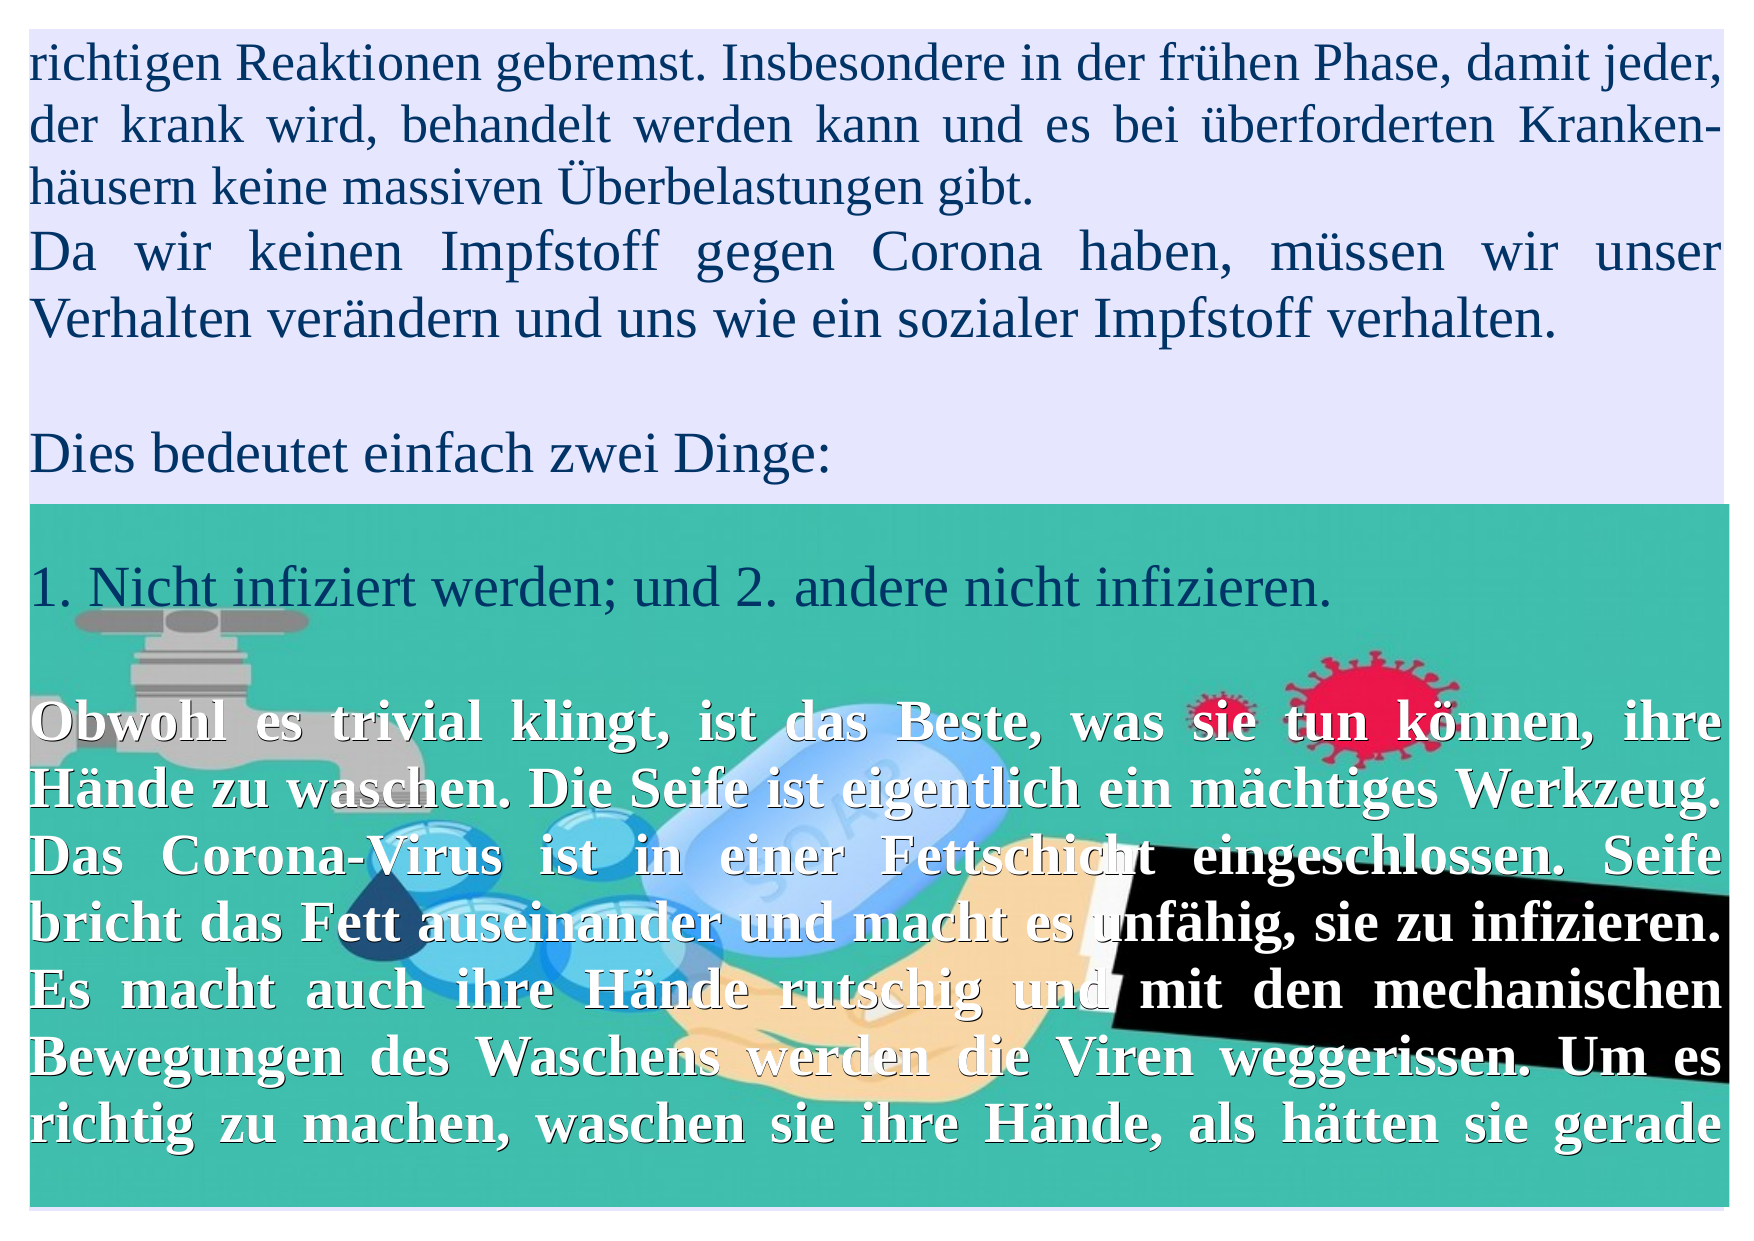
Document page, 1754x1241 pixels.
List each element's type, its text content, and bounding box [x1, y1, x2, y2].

picture [30, 504, 1730, 1207]
picture [30, 838, 35, 872]
picture [42, 918, 51, 939]
picture [45, 1057, 57, 1072]
text Dies bedeutet einfach zwei Dinge: [29, 418, 1724, 485]
text richtigen Reaktionen gebremst. Insbesondere in der frühen Phase, damit jeder, der krank wird, behandelt werden kann und es bei überforderten Kranken-häusern keine massiven Überbelastungen gibt. [29, 29, 1724, 216]
text Da wir keinen Impfstoff gegen Corona haben, müssen wir unser Verhalten verändern und uns wie ein sozialer Impfstoff verhalten. [29, 216, 1724, 351]
picture [30, 972, 35, 1006]
picture [30, 1039, 35, 1073]
picture [45, 840, 59, 871]
picture [30, 771, 35, 805]
text 1. Nicht infiziert werden; und 2. andere nicht infizieren. [29, 485, 1724, 619]
picture [45, 1041, 54, 1053]
